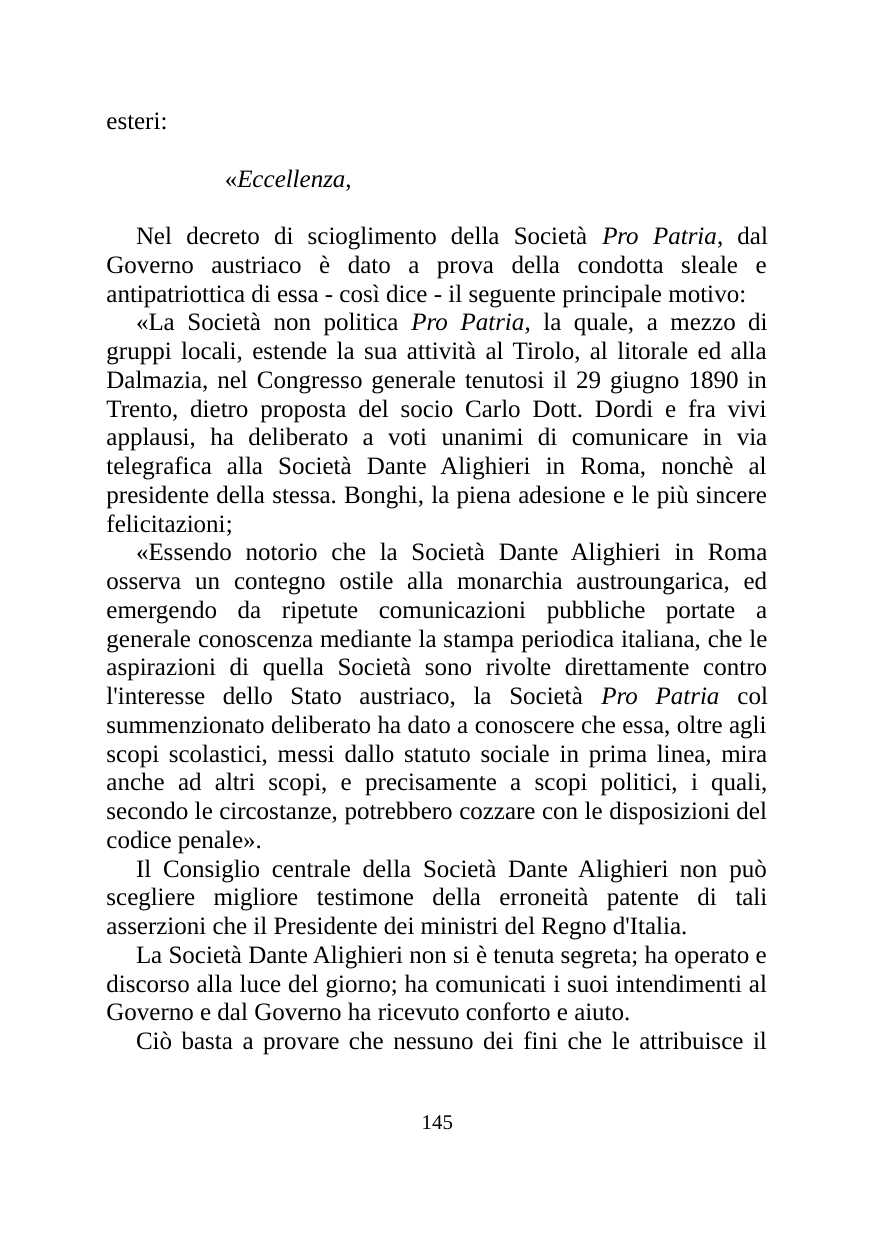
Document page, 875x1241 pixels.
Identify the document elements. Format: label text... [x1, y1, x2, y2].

text «Eccellenza, [195, 164, 768, 192]
text Il Consiglio centrale della Società Dante Alighieri non può scegliere migliore testimone della erroneità patente di tali asserzioni che il Presidente dei ministri del Regno d'Italia. [106, 854, 768, 940]
text Nel decreto di scioglimento della Società Pro Patria, dal Governo austriaco è dato a prova della condotta sleale e antipatriottica di essa - così dice - il seguente principale motivo: [106, 221, 768, 307]
text «Essendo notorio che la Società Dante Alighieri in Roma osserva un contegno ostile alla monarchia austroungarica, ed emergendo da ripetute comunicazioni pubbliche portate a generale conoscenza mediante la stampa periodica italiana, che le aspirazioni di quella Società sono rivolte direttamente contro l'interesse dello Stato austriaco, la Società Pro Patria col summenzionato deliberato ha dato a conoscere che essa, oltre agli scopi scolastici, messi dallo statuto sociale in prima linea, mira anche ad altri scopi, e precisamente a scopi politici, i quali, secondo le circostanze, potrebbero cozzare con le disposizioni del codice penale». [106, 537, 768, 854]
text La Società Dante Alighieri non si è tenuta segreta; ha operato e discorso alla luce del giorno; ha comunicati i suoi intendimenti al Governo e dal Governo ha ricevuto conforto e aiuto. [106, 940, 768, 1026]
text esteri: [106, 106, 768, 135]
text «La Società non politica Pro Patria, la quale, a mezzo di gruppi locali, estende la sua attività al Tirolo, al litorale ed alla Dalmazia, nel Congresso generale tenutosi il 29 giugno 1890 in Trento, dietro proposta del socio Carlo Dott. Dordi e fra vivi applausi, ha deliberato a voti unanimi di comunicare in via telegrafica alla Società Dante Alighieri in Roma, nonchè al presidente della stessa. Bonghi, la piena adesione e le più sincere felicitazioni; [106, 307, 768, 537]
text Ciò basta a provare che nessuno dei fini che le attribuisce il [106, 1026, 768, 1055]
